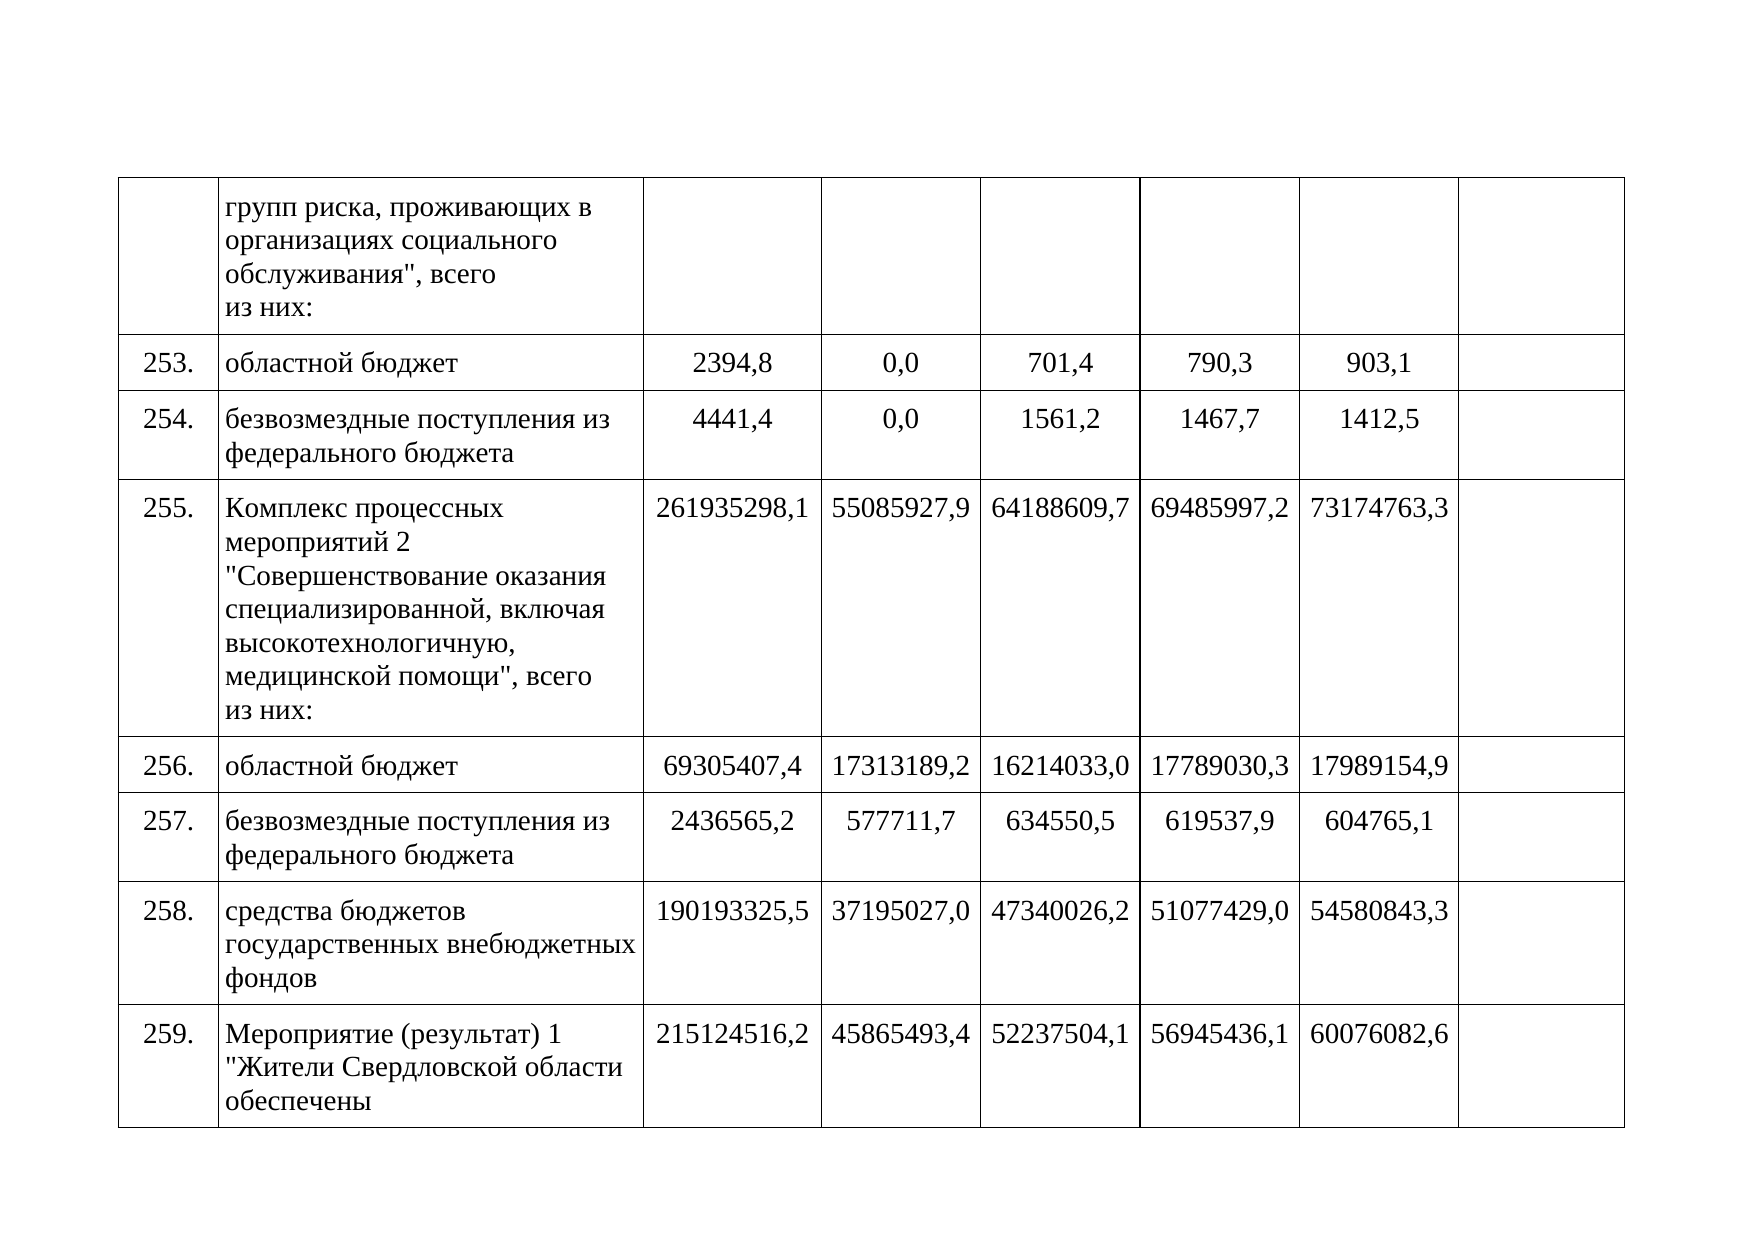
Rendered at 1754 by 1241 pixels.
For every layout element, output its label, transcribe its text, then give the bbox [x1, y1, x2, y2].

table_cell 255. [119, 480, 218, 736]
table_cell 215124516,2 [644, 1005, 821, 1127]
table_cell 1412,5 [1300, 391, 1458, 479]
table_cell безвозмездные поступления из федерального бюджета [219, 391, 643, 479]
table_cell 2436565,2 [644, 793, 821, 881]
table_cell Мероприятие (результат) 1 "Жители Свердловской области обеспечены [219, 1005, 643, 1127]
table_cell 47340026,2 [981, 882, 1139, 1004]
table_cell [822, 178, 980, 334]
table_cell 51077429,0 [1141, 882, 1299, 1004]
table_cell [119, 178, 218, 334]
table_cell [1300, 178, 1458, 334]
table_cell 259. [119, 1005, 218, 1127]
table_cell 254. [119, 391, 218, 479]
table_cell 790,3 [1141, 335, 1299, 389]
table_cell безвозмездные поступления из федерального бюджета [219, 793, 643, 881]
table_cell 577711,7 [822, 793, 980, 881]
table_cell 634550,5 [981, 793, 1139, 881]
table_cell [1141, 178, 1299, 334]
table_cell групп риска, проживающих в организациях социального обслуживания", всего из них: [219, 178, 643, 334]
table_cell областной бюджет [219, 737, 643, 792]
table_cell 256. [119, 737, 218, 792]
table_cell 261935298,1 [644, 480, 821, 736]
table_cell областной бюджет [219, 335, 643, 389]
table_cell [1459, 391, 1624, 479]
table_cell [1459, 882, 1624, 1004]
table_cell [1459, 480, 1624, 736]
table_cell 69485997,2 [1141, 480, 1299, 736]
table_cell 4441,4 [644, 391, 821, 479]
table_cell 1561,2 [981, 391, 1139, 479]
table_cell 604765,1 [1300, 793, 1458, 881]
table_cell 60076082,6 [1300, 1005, 1458, 1127]
table_cell 64188609,7 [981, 480, 1139, 736]
table_cell 190193325,5 [644, 882, 821, 1004]
table_cell [1459, 737, 1624, 792]
table_cell 55085927,9 [822, 480, 980, 736]
table_cell [1459, 178, 1624, 334]
table_cell 45865493,4 [822, 1005, 980, 1127]
table_cell [1459, 335, 1624, 389]
table_cell 258. [119, 882, 218, 1004]
table_cell 69305407,4 [644, 737, 821, 792]
table_cell Комплекс процессных мероприятий 2 "Совершенствование оказания специализированной, включая высокотехнологичную, медицинской помощи", всего из них: [219, 480, 643, 736]
table_cell 17789030,3 [1141, 737, 1299, 792]
table_cell [644, 178, 821, 334]
table_cell 0,0 [822, 335, 980, 389]
table_cell 2394,8 [644, 335, 821, 389]
table_cell 619537,9 [1141, 793, 1299, 881]
table_cell 257. [119, 793, 218, 881]
table_cell 17989154,9 [1300, 737, 1458, 792]
table_cell 56945436,1 [1141, 1005, 1299, 1127]
table_cell 701,4 [981, 335, 1139, 389]
table_cell [981, 178, 1139, 334]
table_cell [1459, 1005, 1624, 1127]
table_cell 253. [119, 335, 218, 389]
table_cell 16214033,0 [981, 737, 1139, 792]
table_cell 52237504,1 [981, 1005, 1139, 1127]
table_cell 73174763,3 [1300, 480, 1458, 736]
table_cell 54580843,3 [1300, 882, 1458, 1004]
table_cell 17313189,2 [822, 737, 980, 792]
table_cell средства бюджетов государственных внебюджетных фондов [219, 882, 643, 1004]
table_cell 1467,7 [1141, 391, 1299, 479]
table_cell [1459, 793, 1624, 881]
table_cell 0,0 [822, 391, 980, 479]
table_cell 903,1 [1300, 335, 1458, 389]
table_cell 37195027,0 [822, 882, 980, 1004]
